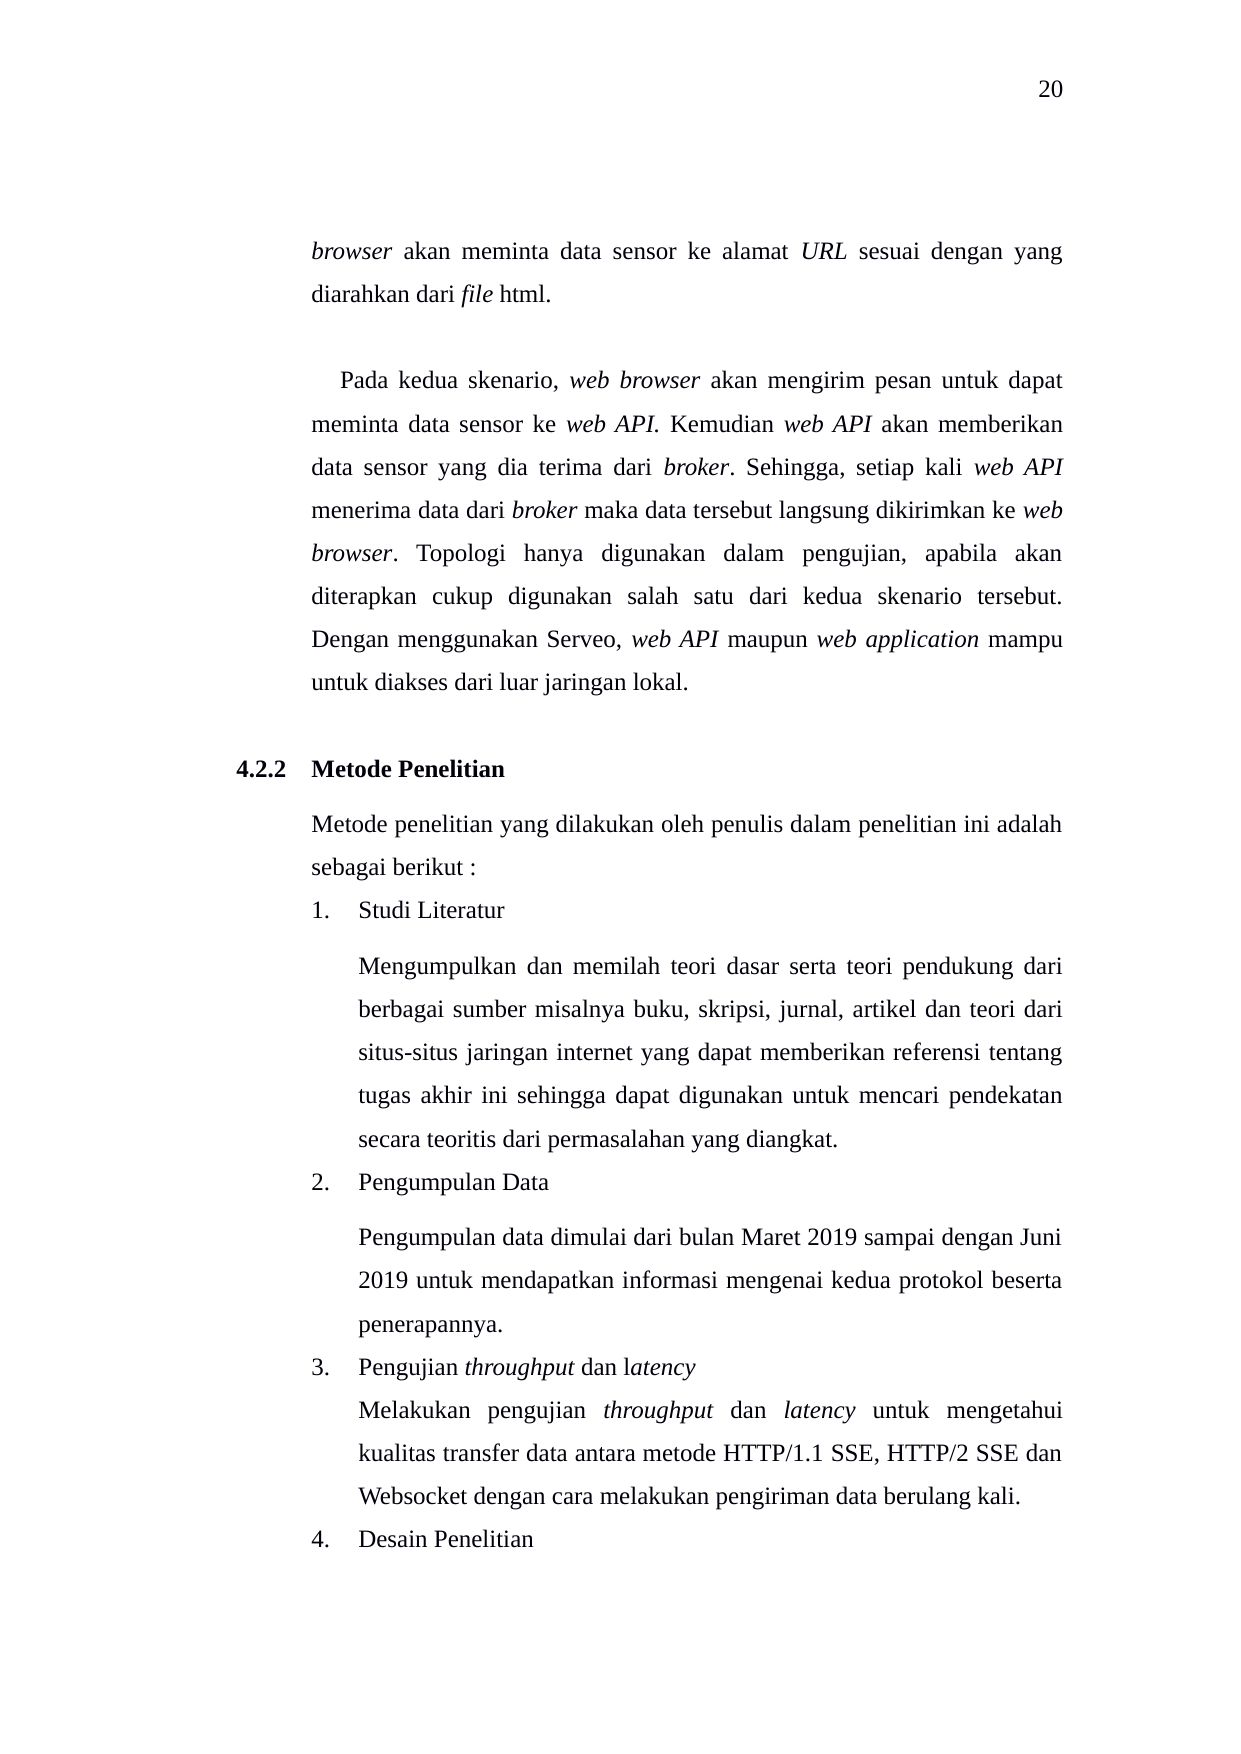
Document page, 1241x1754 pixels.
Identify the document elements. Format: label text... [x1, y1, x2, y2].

list Pengujian throughput dan latency [311, 1352, 1063, 1381]
text Metode penelitian yang dilakukan oleh penulis dalam penelitian ini adalah sebagai berikut : [311, 809, 1063, 881]
list Pengumpulan Data [311, 1167, 1063, 1196]
list Pengumpulan data dimulai dari bulan Maret 2019 sampai dengan Juni 2019 untuk mendapatkan informasi mengenai kedua protokol beserta penerapannya. [321, 1222, 1063, 1337]
list Mengumpulkan dan memilah teori dasar serta teori pendukung dari berbagai sumber misalnya buku, skripsi, jurnal, artikel dan teori dari situs-situs jaringan internet yang dapat memberikan referensi tentang tugas akhir ini sehingga dapat digunakan untuk mencari pendekatan secara teoritis dari permasalahan yang diangkat. [321, 951, 1063, 1152]
list 4.2.2 Metode Penelitian [236, 754, 1063, 782]
list Pada kedua skenario, web browser akan mengirim pesan untuk dapat meminta data sensor ke web API. Kemudian web API akan memberikan data sensor yang dia terima dari broker. Sehingga, setiap kali web API menerima data dari broker maka data tersebut langsung dikirimkan ke web browser. Topologi hanya digunakan dalam pengujian, apabila akan diterapkan cukup digunakan salah satu dari kedua skenario tersebut. Dengan menggunakan Serveo, web API maupun web application mampu untuk diakses dari luar jaringan lokal. [311, 366, 1063, 696]
list Desain Penelitian [311, 1524, 1063, 1553]
list Studi Literatur [311, 896, 1063, 924]
list Melakukan pengujian throughput dan latency untuk mengetahui kualitas transfer data antara metode HTTP/1.1 SSE, HTTP/2 SSE dan Websocket dengan cara melakukan pengiriman data berulang kali. [358, 1395, 1063, 1510]
list browser akan meminta data sensor ke alamat URL sesuai dengan yang diarahkan dari file html. [311, 236, 1063, 308]
